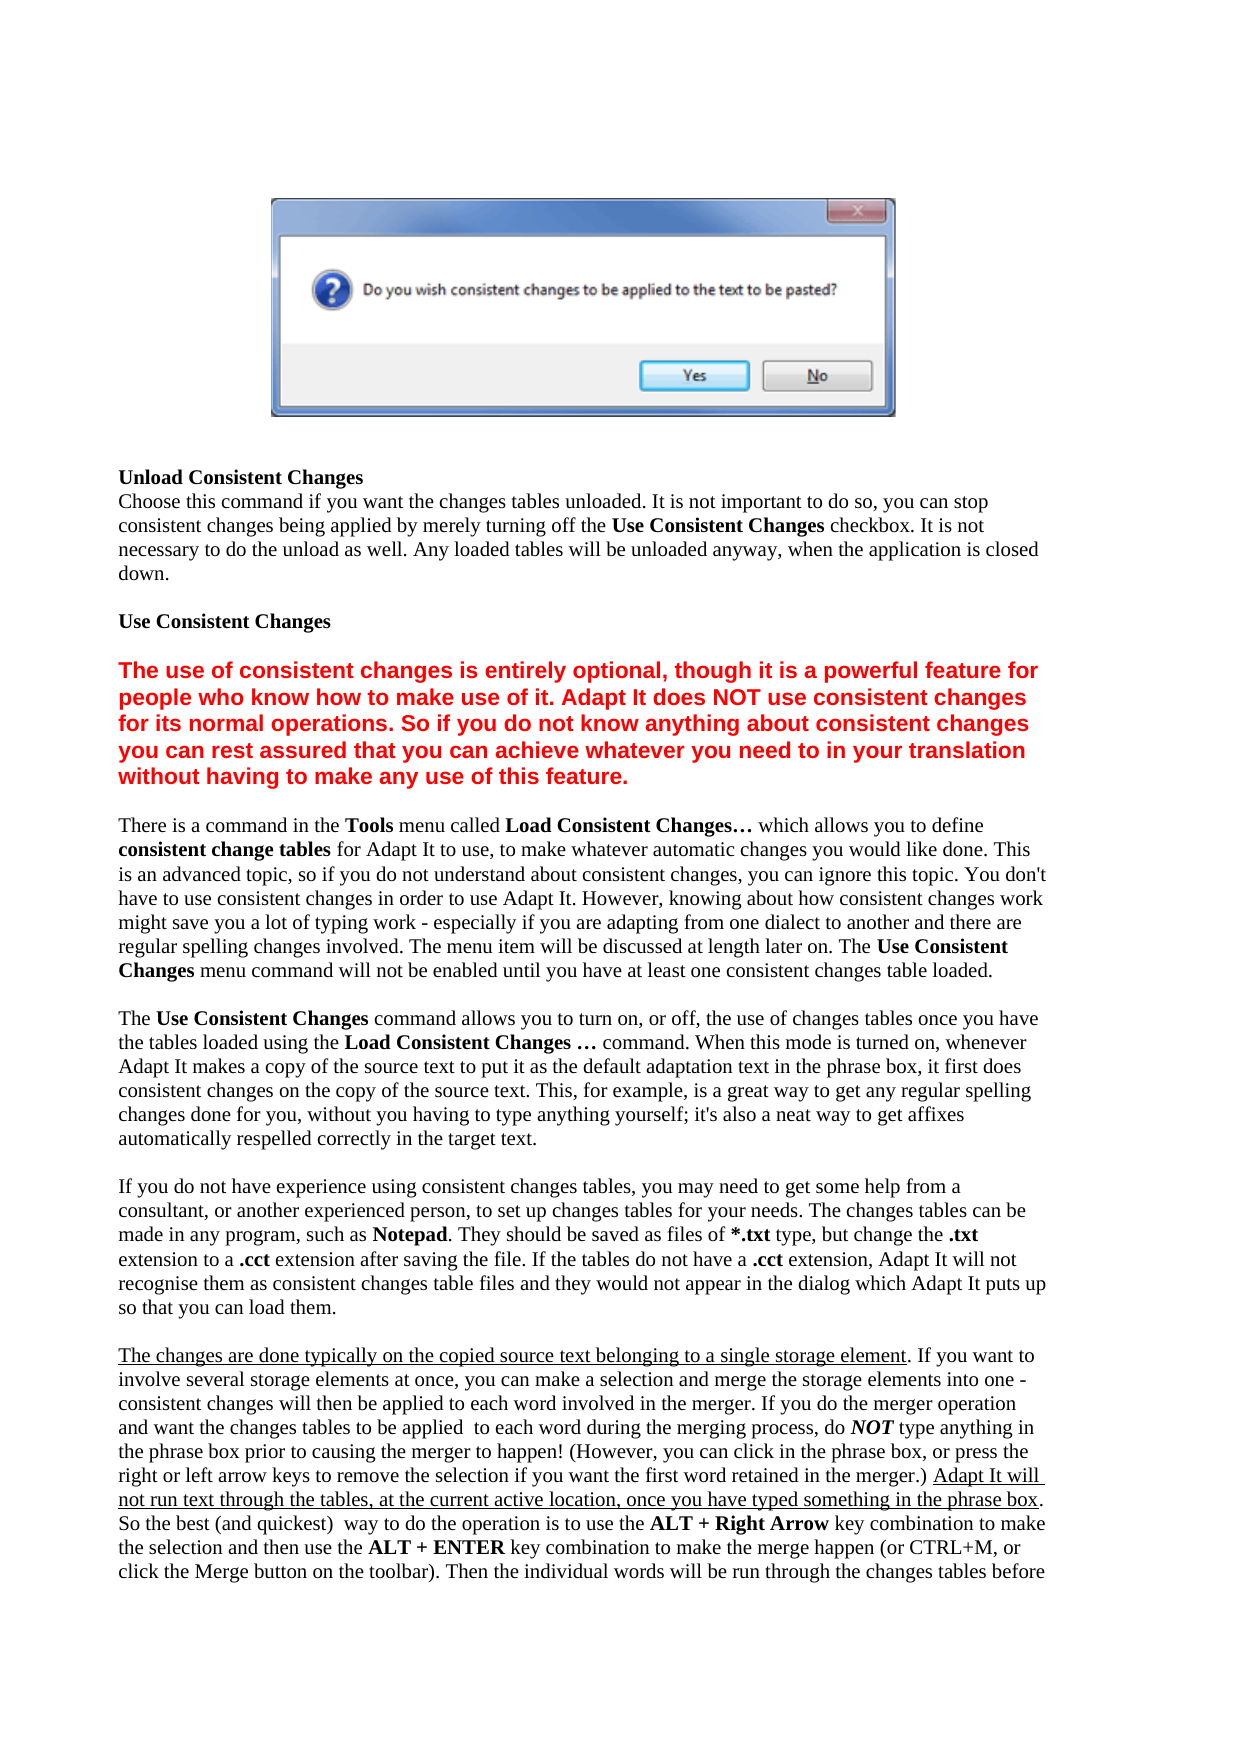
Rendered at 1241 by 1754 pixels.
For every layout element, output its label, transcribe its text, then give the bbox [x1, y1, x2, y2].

text Choose this command if you want the changes tables unloaded. It is not important to do so, you can stop consistent changes being applied by merely turning off the Use Consistent Changes checkbox. It is not necessary to do the unload as well. Any loaded tables will be unloaded anyway, when the application is closed down. [118, 489, 1048, 585]
picture [271, 198, 896, 417]
text Use Consistent Changes The use of consistent changes is entirely optional, though it is a powerful feature for people who know how to make use of it. Adapt It does NOT use consistent changes for its normal operations. So if you do not know anything about consistent changes you can rest assured that you can achieve whatever you need to in your translation without having to make any use of this feature. There is a command in the Tools menu called Load Consistent Changes… which allows you to define consistent change tables for Adapt It to use, to make whatever automatic changes you would like done. This is an advanced topic, so if you do not understand about consistent changes, you can ignore this topic. You don't have to use consistent changes in order to use Adapt It. However, knowing about how consistent changes work might save you a lot of typing work - especially if you are adapting from one dialect to another and there are regular spelling changes involved. The menu item will be discussed at length later on. The Use Consistent Changes menu command will not be enabled until you have at least one consistent changes table loaded. The Use Consistent Changes command allows you to turn on, or off, the use of changes tables once you have the tables loaded using the Load Consistent Changes … command. When this mode is turned on, whenever Adapt It makes a copy of the source text to put it as the default adaptation text in the phrase box, it first does consistent changes on the copy of the source text. This, for example, is a great way to get any regular spelling changes done for you, without you having to type anything yourself; it's also a neat way to get affixes automatically respelled correctly in the target text. If you do not have experience using consistent changes tables, you may need to get some help from a consultant, or another experienced person, to set up changes tables for your needs. The changes tables can be made in any program, such as Notepad. They should be saved as files of *.txt type, but change the .txt extension to a .cct extension after saving the file. If the tables do not have a .cct extension, Adapt It will not recognise them as consistent changes table files and they would not appear in the dialog which Adapt It puts up so that you can load them. The changes are done typically on the copied source text belonging to a single storage element. If you want to involve several storage elements at once, you can make a selection and merge the storage elements into one - consistent changes will then be applied to each word involved in the merger. If you do the merger operation and want the changes tables to be applied to each word during the merging process, do NOT type anything in the phrase box prior to causing the merger to happen! (However, you can click in the phrase box, or press the right or left arrow keys to remove the selection if you want the first word retained in the merger.) Adapt It will not run text through the tables, at the current active location, once you have typed something in the phrase box. So the best (and quickest) way to do the operation is to use the ALT + Right Arrow key combination to make the selection and then use the ALT + ENTER key combination to make the merge happen (or CTRL+M, or click the Merge button on the toolbar). Then the individual words will be run through the changes tables before [118, 609, 1048, 1583]
text Unload Consistent Changes [118, 465, 1048, 489]
